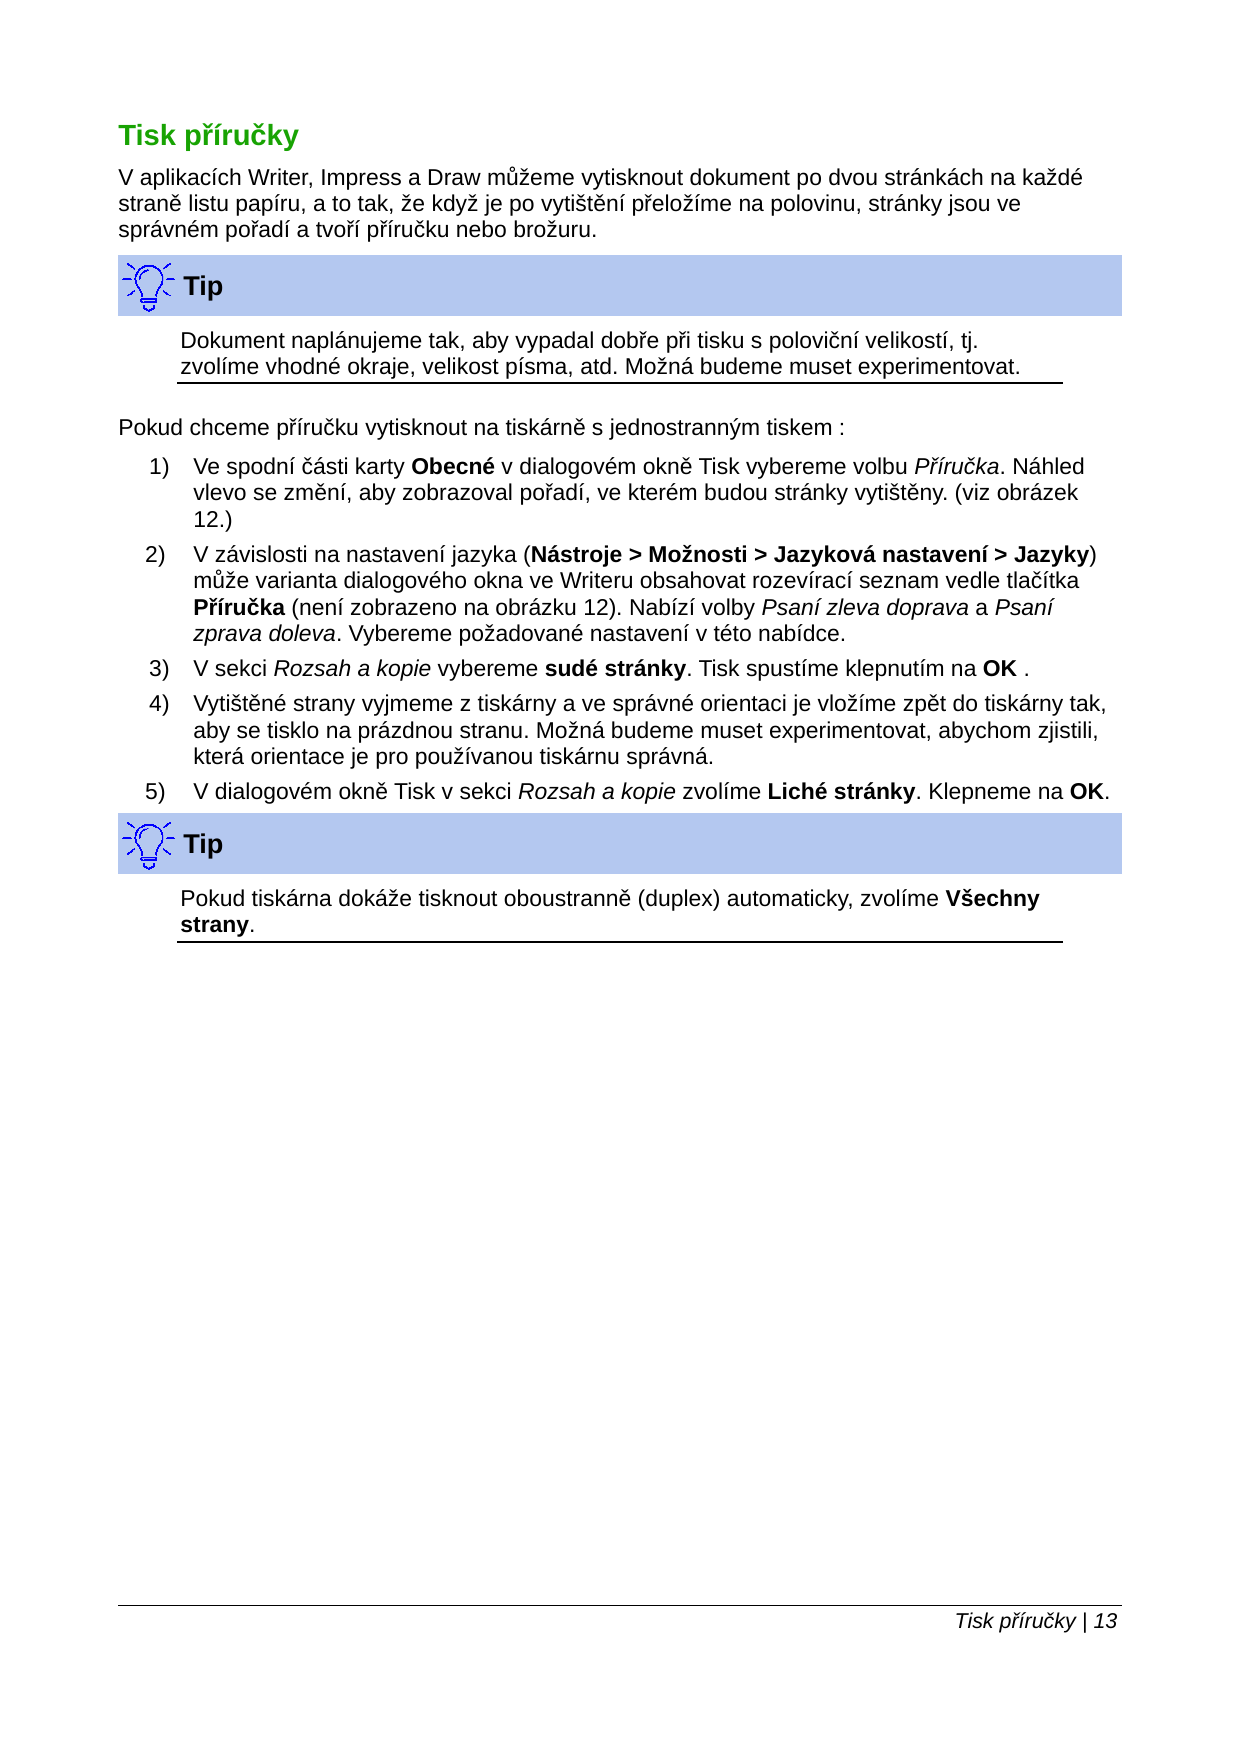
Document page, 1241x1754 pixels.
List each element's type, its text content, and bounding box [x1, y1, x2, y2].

text V aplikacích Writer, Impress a Draw můžeme vytisknout dokument po dvou stránkách na každé straně listu papíru, a to tak, že když je po vytištění přeložíme na polovinu, stránky jsou ve správném pořadí a tvoří příručku nebo brožuru. [118, 163, 1122, 242]
list V dialogovém okně Tisk v sekci Rozsah a kopie zvolíme Liché stránky. Klepneme na OK. [165, 778, 1122, 804]
list V sekci Rozsah a kopie vybereme sudé stránky. Tisk spustíme klepnutím na OK . [169, 655, 1122, 681]
list Ve spodní části karty Obecné v dialogovém okně Tisk vybereme volbu Příručka. Náhled vlevo se změní, aby zobrazoval pořadí, ve kterém budou stránky vytištěny. (viz obrázek 12.) [169, 453, 1122, 532]
list Pokud chceme příručku vytisknout na tiskárně s jednostranným tiskem : [118, 414, 1122, 440]
picture [119, 814, 179, 874]
picture [119, 255, 179, 316]
subtitle Tisk příručky [118, 118, 1122, 152]
list Vytištěné strany vyjmeme z tiskárny a ve správné orientaci je vložíme zpět do tiskárny tak, aby se tisklo na prázdnou stranu. Možná budeme muset experimentovat, abychom zjistili, která orientace je pro používanou tiskárnu správná. [169, 690, 1122, 769]
text Dokument naplánujeme tak, aby vypadal dobře při tisku s poloviční velikostí, tj. zvolíme vhodné okraje, velikost písma, atd. Možná budeme muset experimentovat. [177, 324, 1063, 382]
list V závislosti na nastavení jazyka (Nástroje > Možnosti > Jazyková nastavení > Jazyky) může varianta dialogového okna ve Writeru obsahovat rozevírací seznam vedle tlačítka Příručka (není zobrazeno na obrázku 12). Nabízí volby Psaní zleva doprava a Psaní zprava doleva. Vybereme požadované nastavení v této nabídce. [165, 541, 1122, 646]
subtitle Tip [179, 255, 1122, 316]
text Pokud tiskárna dokáže tisknout oboustranně (duplex) automaticky, zvolíme Všechny strany. [177, 882, 1063, 941]
subtitle Tip [118, 813, 1122, 874]
